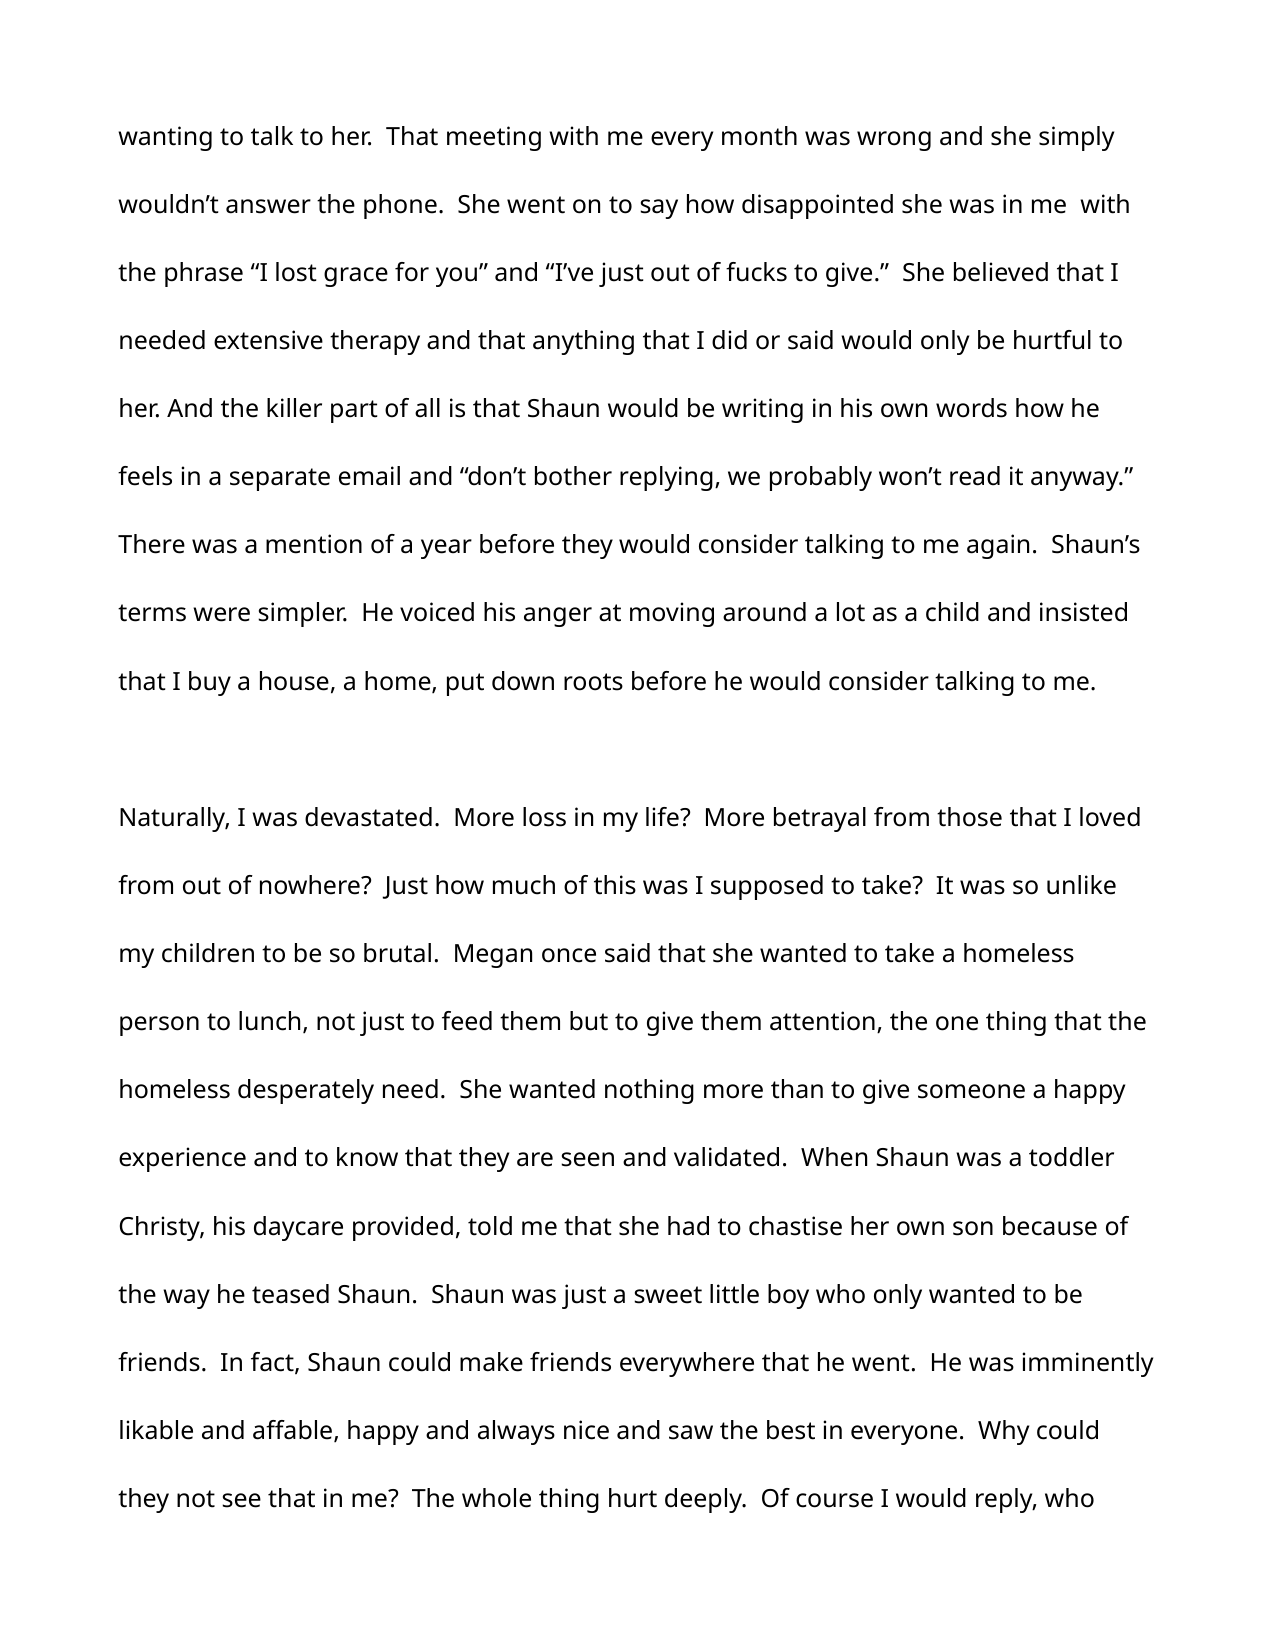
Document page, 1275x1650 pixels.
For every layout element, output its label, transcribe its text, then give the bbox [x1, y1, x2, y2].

text Naturally, I was devastated. More loss in my life? More betrayal from those that I loved from out of nowhere? Just how much of this was I supposed to take? It was so unlike my children to be so brutal. Megan once said that she wanted to take a homeless person to lunch, not just to feed them but to give them attention, the one thing that the homeless desperately need. She wanted nothing more than to give someone a happy experience and to know that they are seen and validated. When Shaun was a toddler Christy, his daycare provided, told me that she had to chastise her own son because of the way he teased Shaun. Shaun was just a sweet little boy who only wanted to be friends. In fact, Shaun could make friends everywhere that he went. He was imminently likable and affable, happy and always nice and saw the best in everyone. Why could they not see that in me? The whole thing hurt deeply. Of course I would reply, who [118, 799, 1157, 1515]
text wanting to talk to her. That meeting with me every month was wrong and she simply wouldn’t answer the phone. She went on to say how disappointed she was in me with the phrase “I lost grace for you” and “I’ve just out of fucks to give.” She believed that I needed extensive therapy and that anything that I did or said would only be hurtful to her. And the killer part of all is that Shaun would be writing in his own words how he feels in a separate email and “don’t bother replying, we probably won’t read it anyway.” There was a mention of a year before they would consider talking to me again. Shaun’s terms were simpler. He voiced his anger at moving around a lot as a child and insisted that I buy a house, a home, put down roots before he would consider talking to me. [118, 118, 1157, 697]
